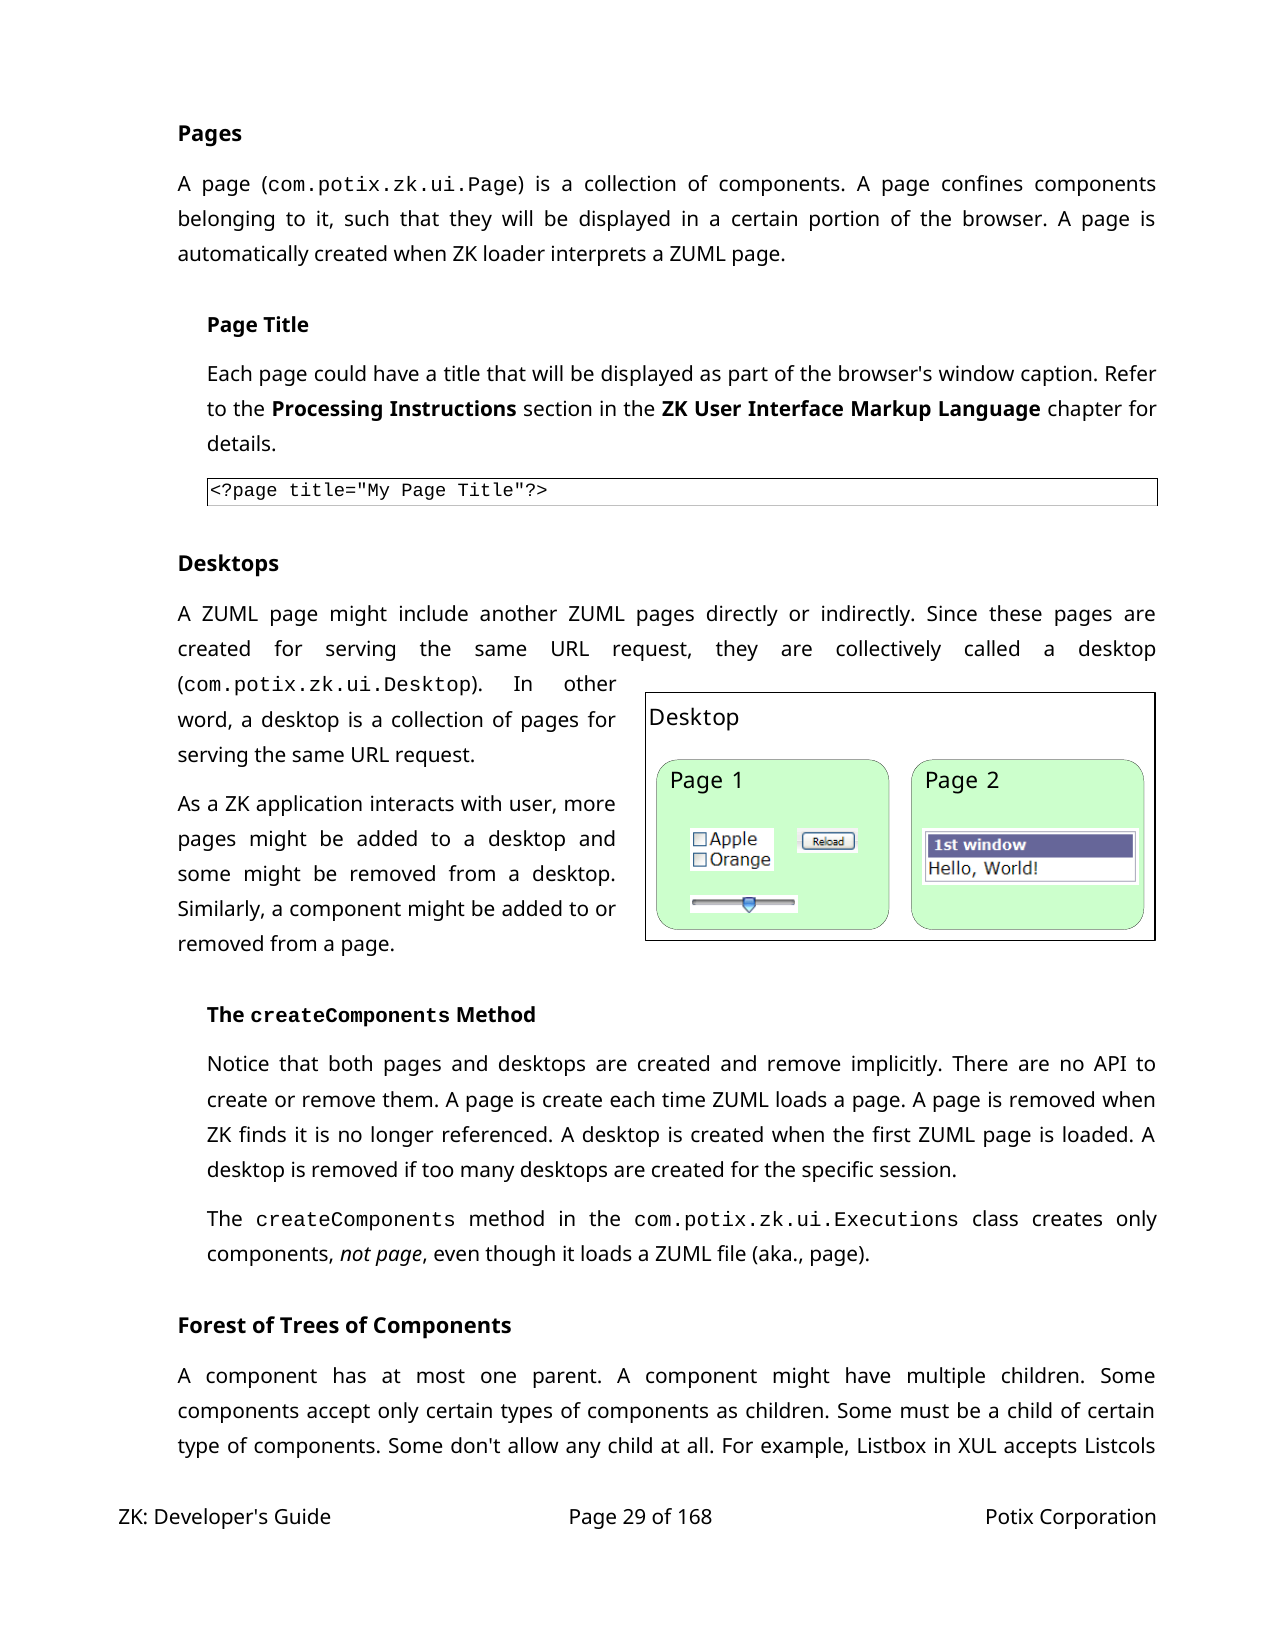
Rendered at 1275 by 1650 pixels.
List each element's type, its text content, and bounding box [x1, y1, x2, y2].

text The createComponents method in the com.potix.zk.ui.Executions class creates only components, not page, even though it loads a ZUML file (aka., page). [207, 1204, 1157, 1268]
subtitle Page Title [207, 310, 1157, 338]
subtitle The createComponents Method [207, 1000, 1157, 1029]
subtitle Pages [177, 118, 1157, 148]
text A ZUML page might include another ZUML pages directly or indirectly. Since these pages are created for serving the same URL request, they are collectively called a desktop (com.potix.zk.ui.Desktop). In other word, a desktop is a collection of pages for serving the same URL request. [177, 599, 1157, 768]
text Notice that both pages and desktops are created and remove implicitly. There are no API to create or remove them. A page is create each time ZUML loads a page. A page is removed when ZK finds it is no longer referenced. A desktop is created when the first ZUML page is loaded. A desktop is removed if too many desktops are created for the specific session. [207, 1049, 1157, 1183]
text As a ZK application interacts with user, more pages might be added to a desktop and some might be removed from a desktop. Similarly, a component might be added to or removed from a page. [177, 789, 1157, 958]
text A component has at most one parent. A component might have multiple children. Some components accept only certain types of components as children. Some must be a child of certain type of components. Some don't allow any child at all. For example, Listbox in XUL accepts Listcols [177, 1361, 1157, 1459]
text A page (com.potix.zk.ui.Page) is a collection of components. A page confines components belonging to it, such that they will be displayed in a certain portion of the browser. A page is automatically created when ZK loader interprets a ZUML page. [177, 169, 1157, 268]
text Each page could have a title that will be displayed as part of the browser's window caption. Refer to the Processing Instructions section in the ZK User Interface Markup Language chapter for details. [207, 359, 1157, 458]
text <?page title="My Page Title"?> [208, 479, 1157, 505]
subtitle Desktops [177, 548, 1157, 578]
subtitle Forest of Trees of Components [177, 1310, 1157, 1340]
